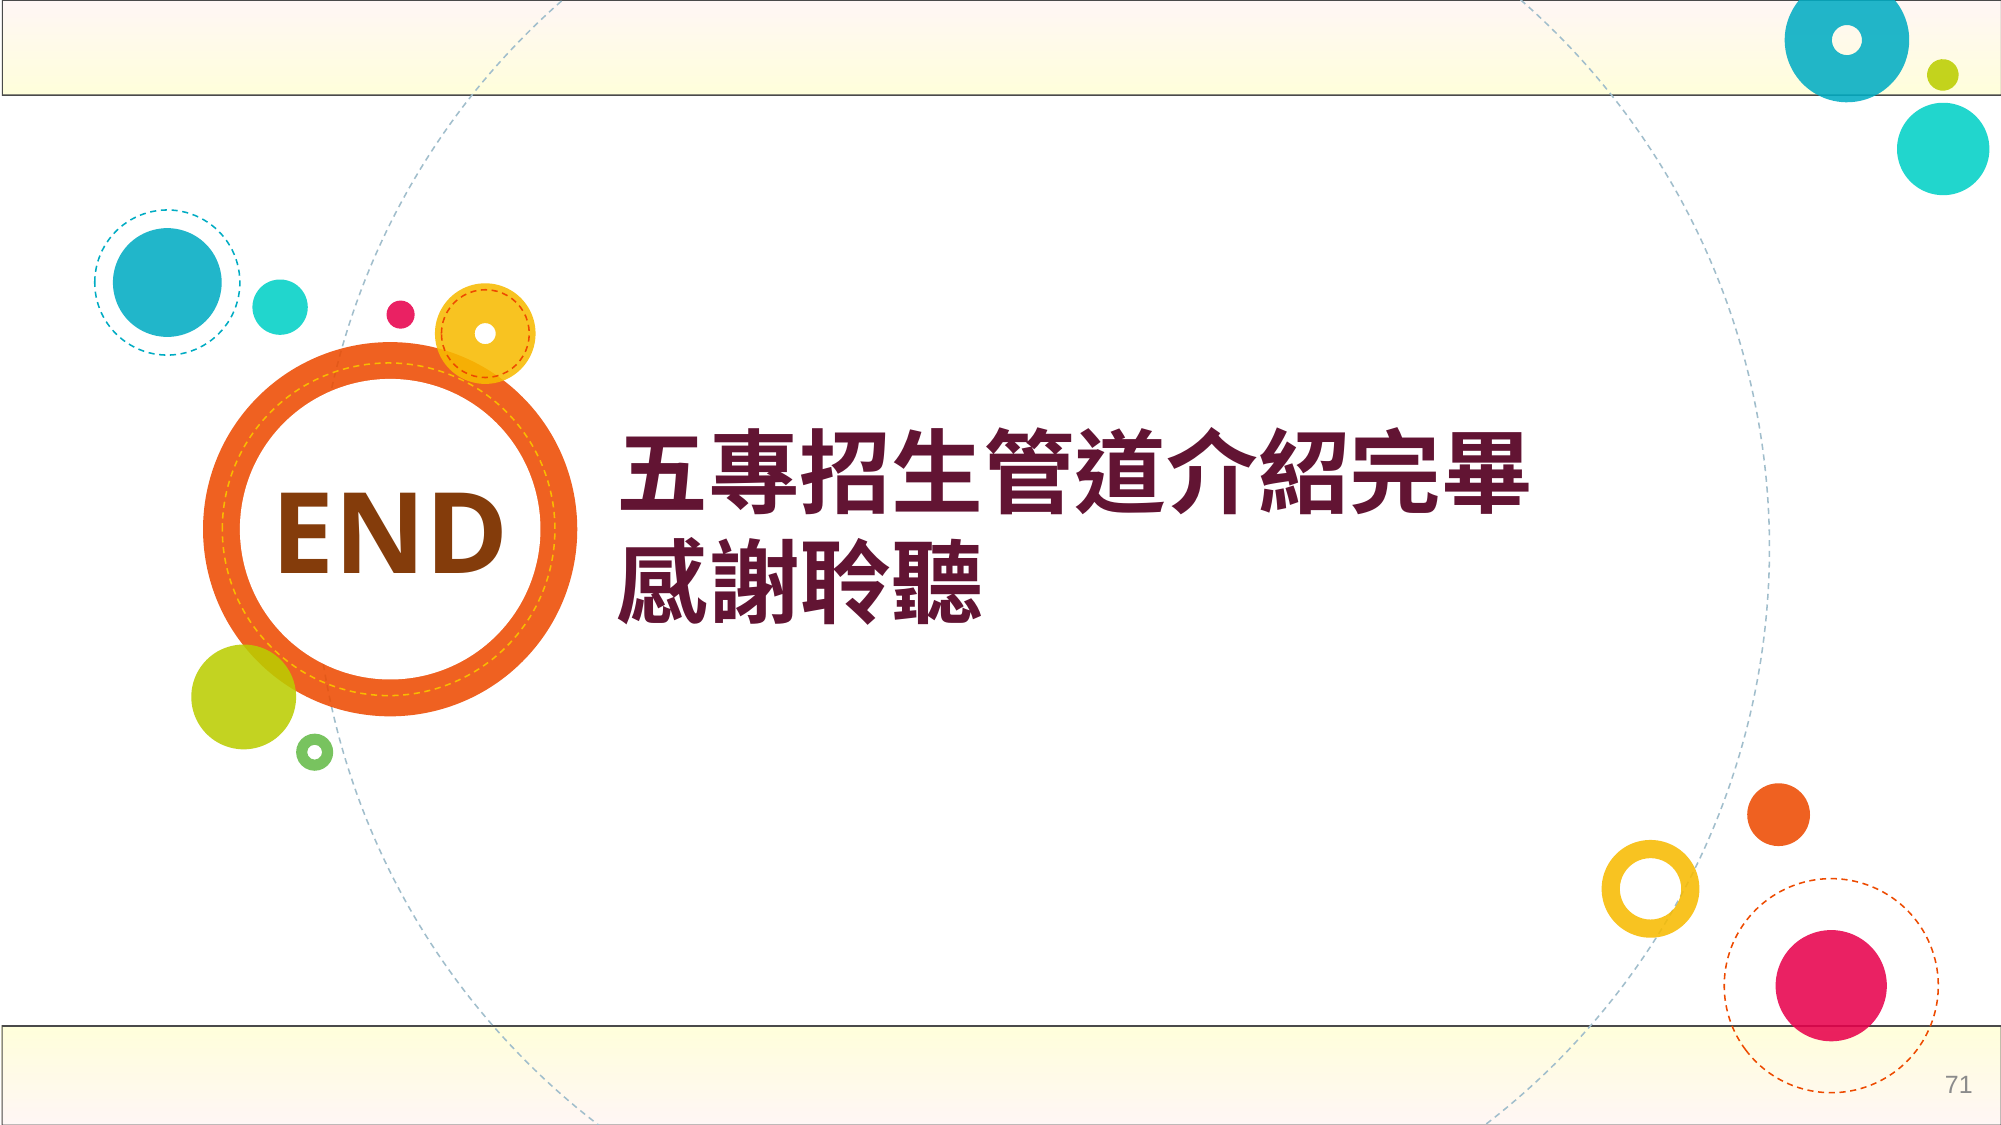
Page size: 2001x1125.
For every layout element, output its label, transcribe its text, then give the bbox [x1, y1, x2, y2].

text_box 五專招生管道介紹完畢感謝聆聽 [598, 407, 1553, 642]
text_box END [215, 412, 565, 604]
